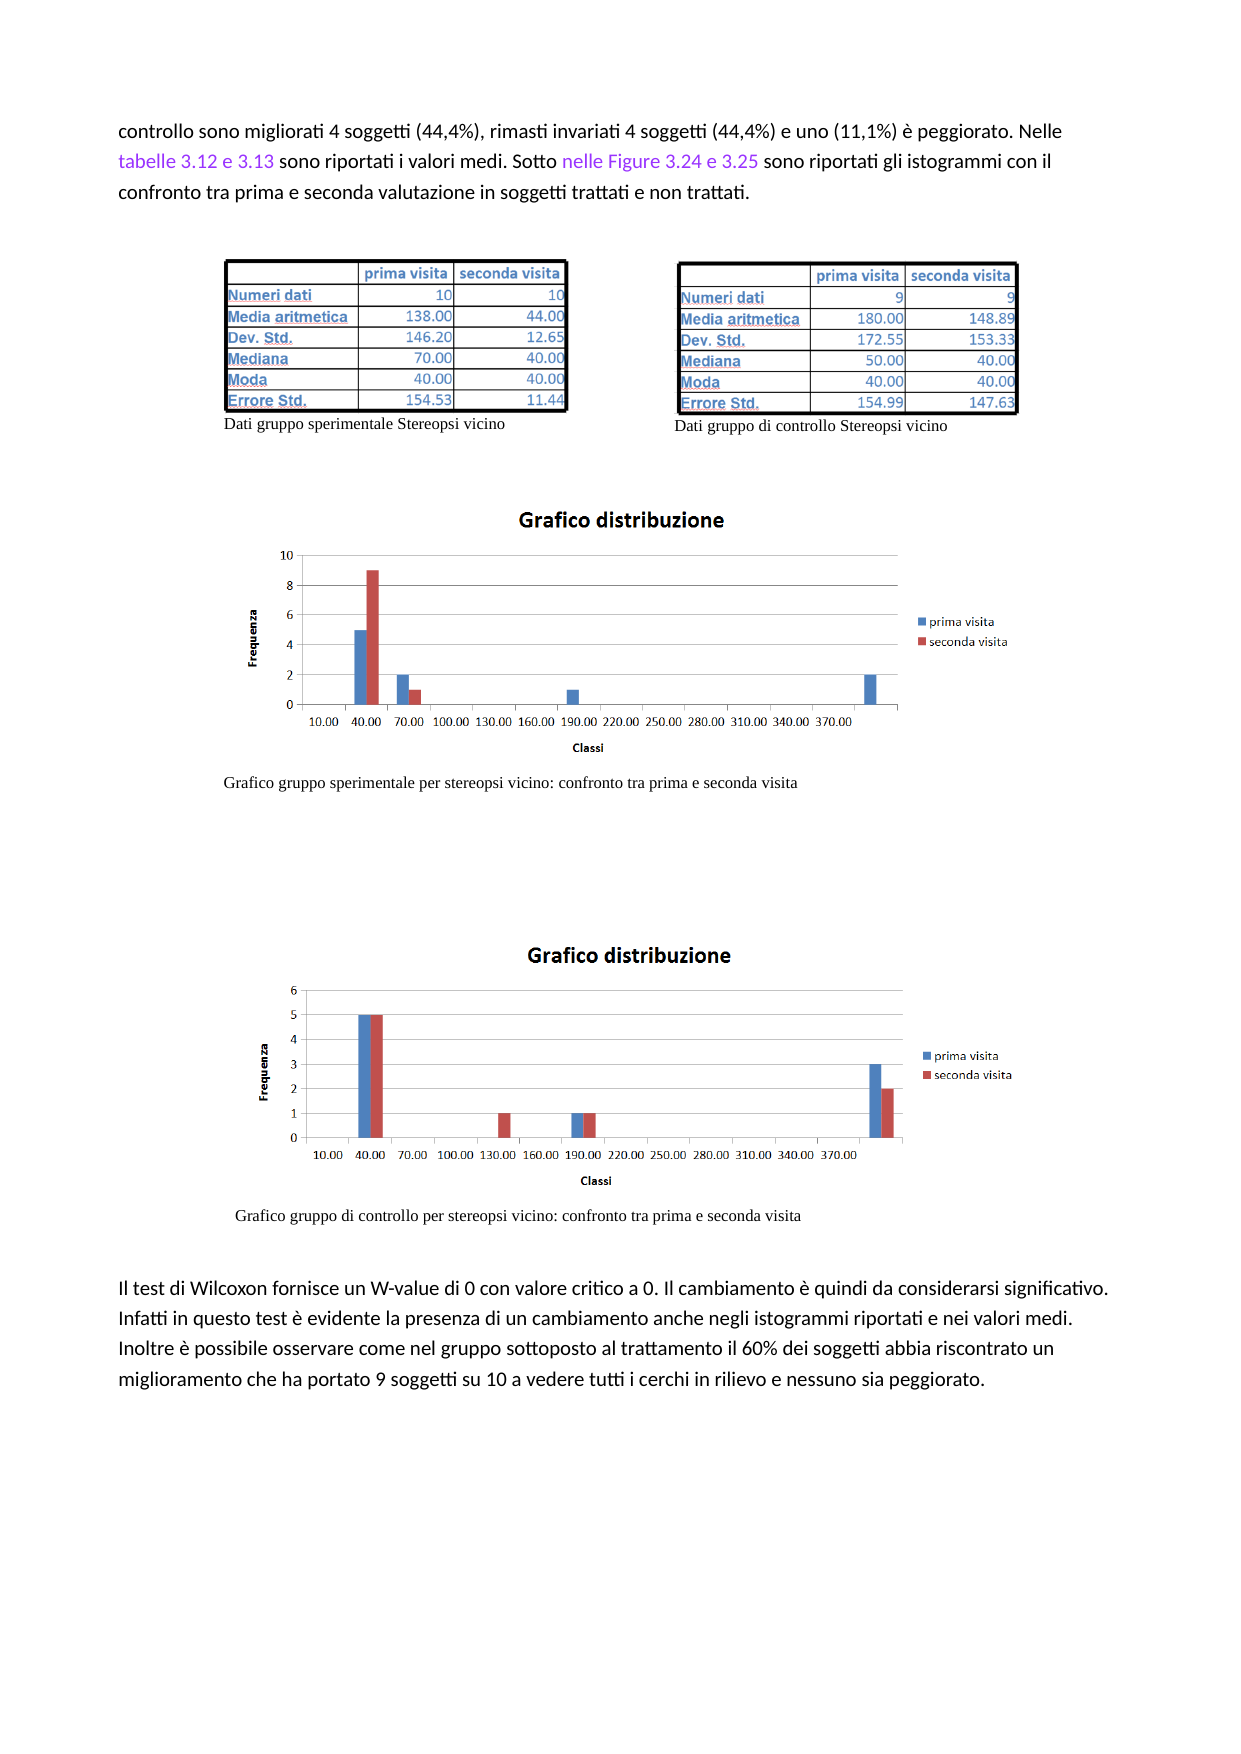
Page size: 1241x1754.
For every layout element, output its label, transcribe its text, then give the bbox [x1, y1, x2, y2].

text Grafico gruppo di controllo per stereopsi vicino: confronto tra prima e seconda visita [235, 1206, 1024, 1225]
picture [223, 485, 1021, 774]
text controllo sono migliorati 4 soggetti (44,4%), rimasti invariati 4 soggetti (44,4%) e uno (11,1%) è peggiorato. Nelle tabelle 3.12 e 3.13 sono riportati i valori medi. Sotto nelle Figure 3.24 e 3.25 sono riportati gli istogrammi con il confronto tra prima e seconda valutazione in soggetti trattati e non trattati. [118, 118, 1122, 204]
picture [674, 260, 1020, 416]
text Grafico gruppo sperimentale per stereopsi vicino: confronto tra prima e seconda visita [223, 774, 1021, 792]
text Il test di Wilcoxon fornisce un W-value di 0 con valore critico a 0. Il cambiamento è quindi da considerarsi significativo. Infatti in questo test è evidente la presenza di un cambiamento anche negli istogrammi riportati e nei valori medi. Inoltre è possibile osservare come nel gruppo sottoposto al trattamento il 60% dei soggetti abbia riscontrato un miglioramento che ha portato 9 soggetti su 10 a vedere tutti i cerchi in rilievo e nessuno sia peggiorato. [118, 1275, 1122, 1391]
picture [234, 920, 1025, 1206]
text Dati gruppo di controllo Stereopsi vicino [674, 416, 1019, 434]
picture [223, 259, 570, 414]
text Dati gruppo sperimentale Stereopsi vicino [224, 414, 569, 433]
